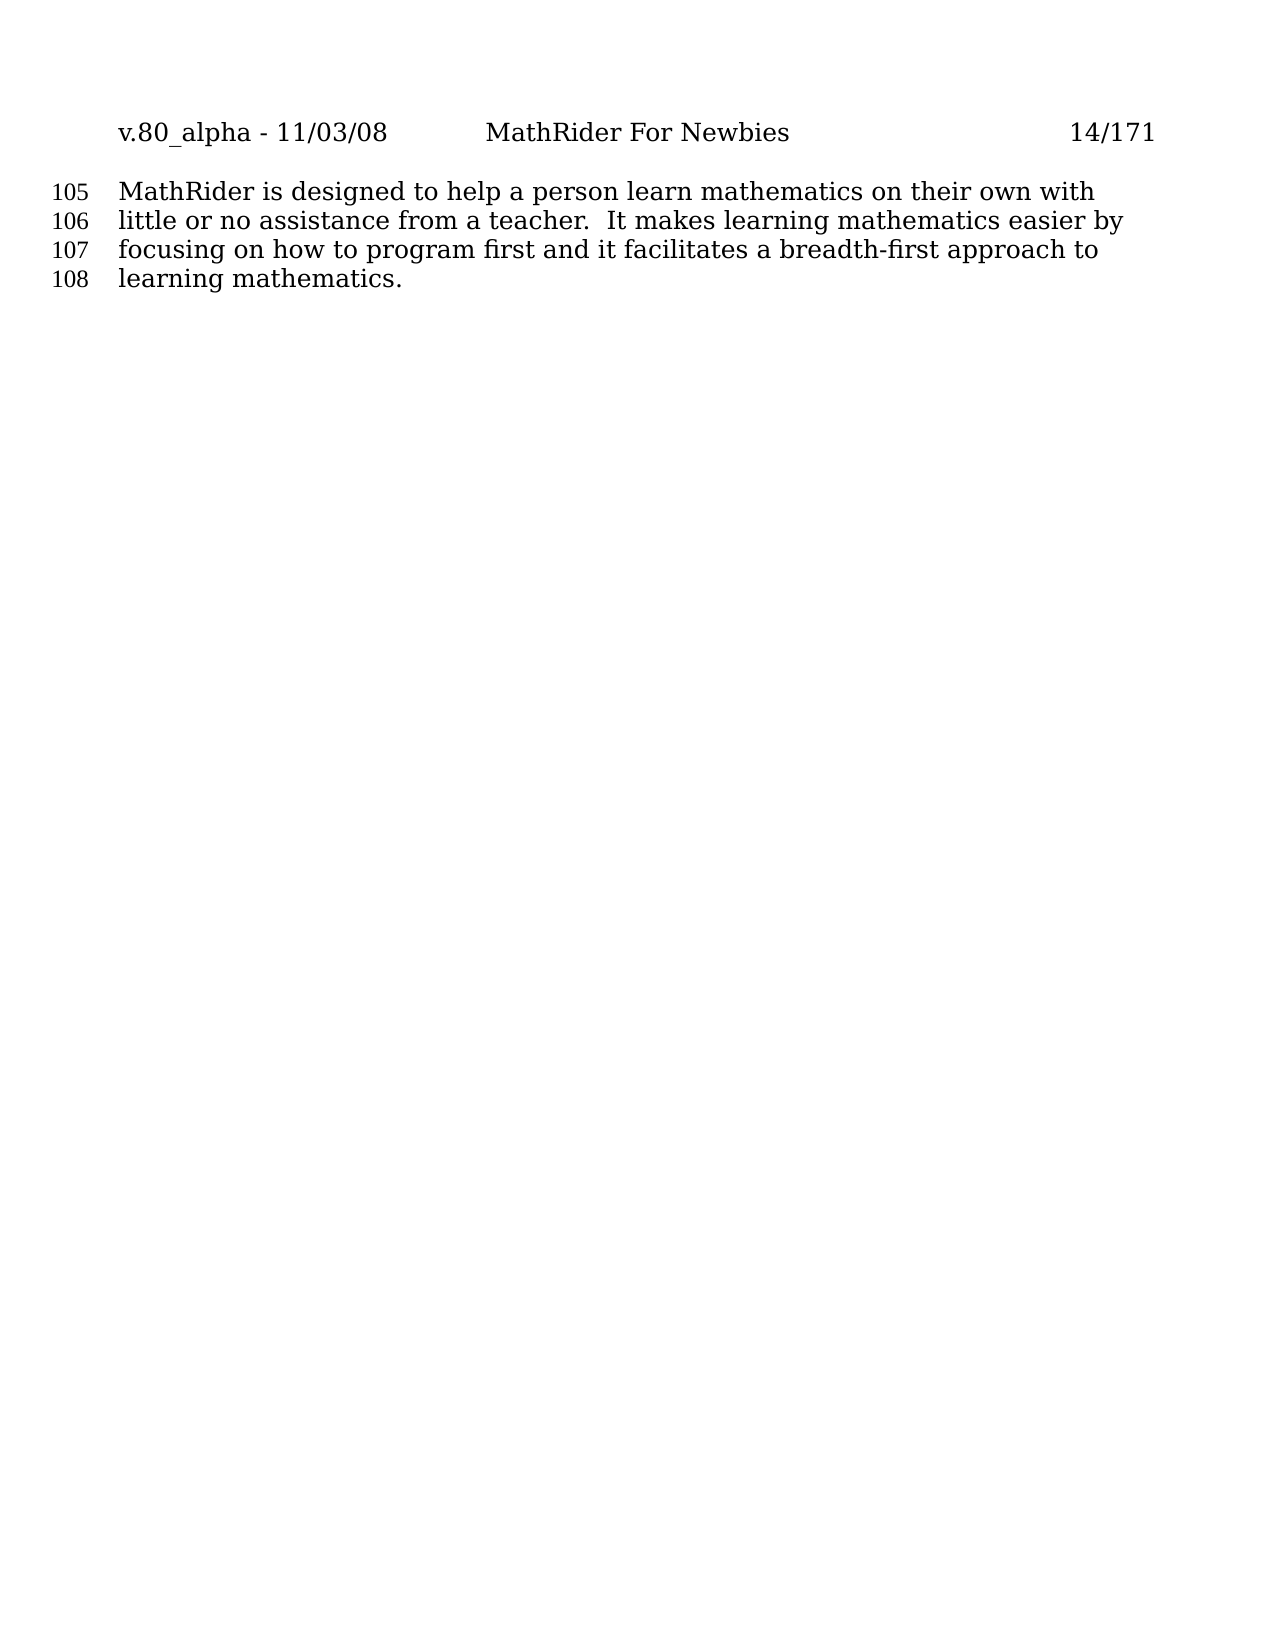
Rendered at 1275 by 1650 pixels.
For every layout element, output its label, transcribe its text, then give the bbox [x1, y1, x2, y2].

text MathRider is designed to help a person learn mathematics on their own with little or no assistance from a teacher. It makes learning mathematics easier by focusing on how to program first and it facilitates a breadth-first approach to learning mathematics. [118, 177, 1157, 293]
